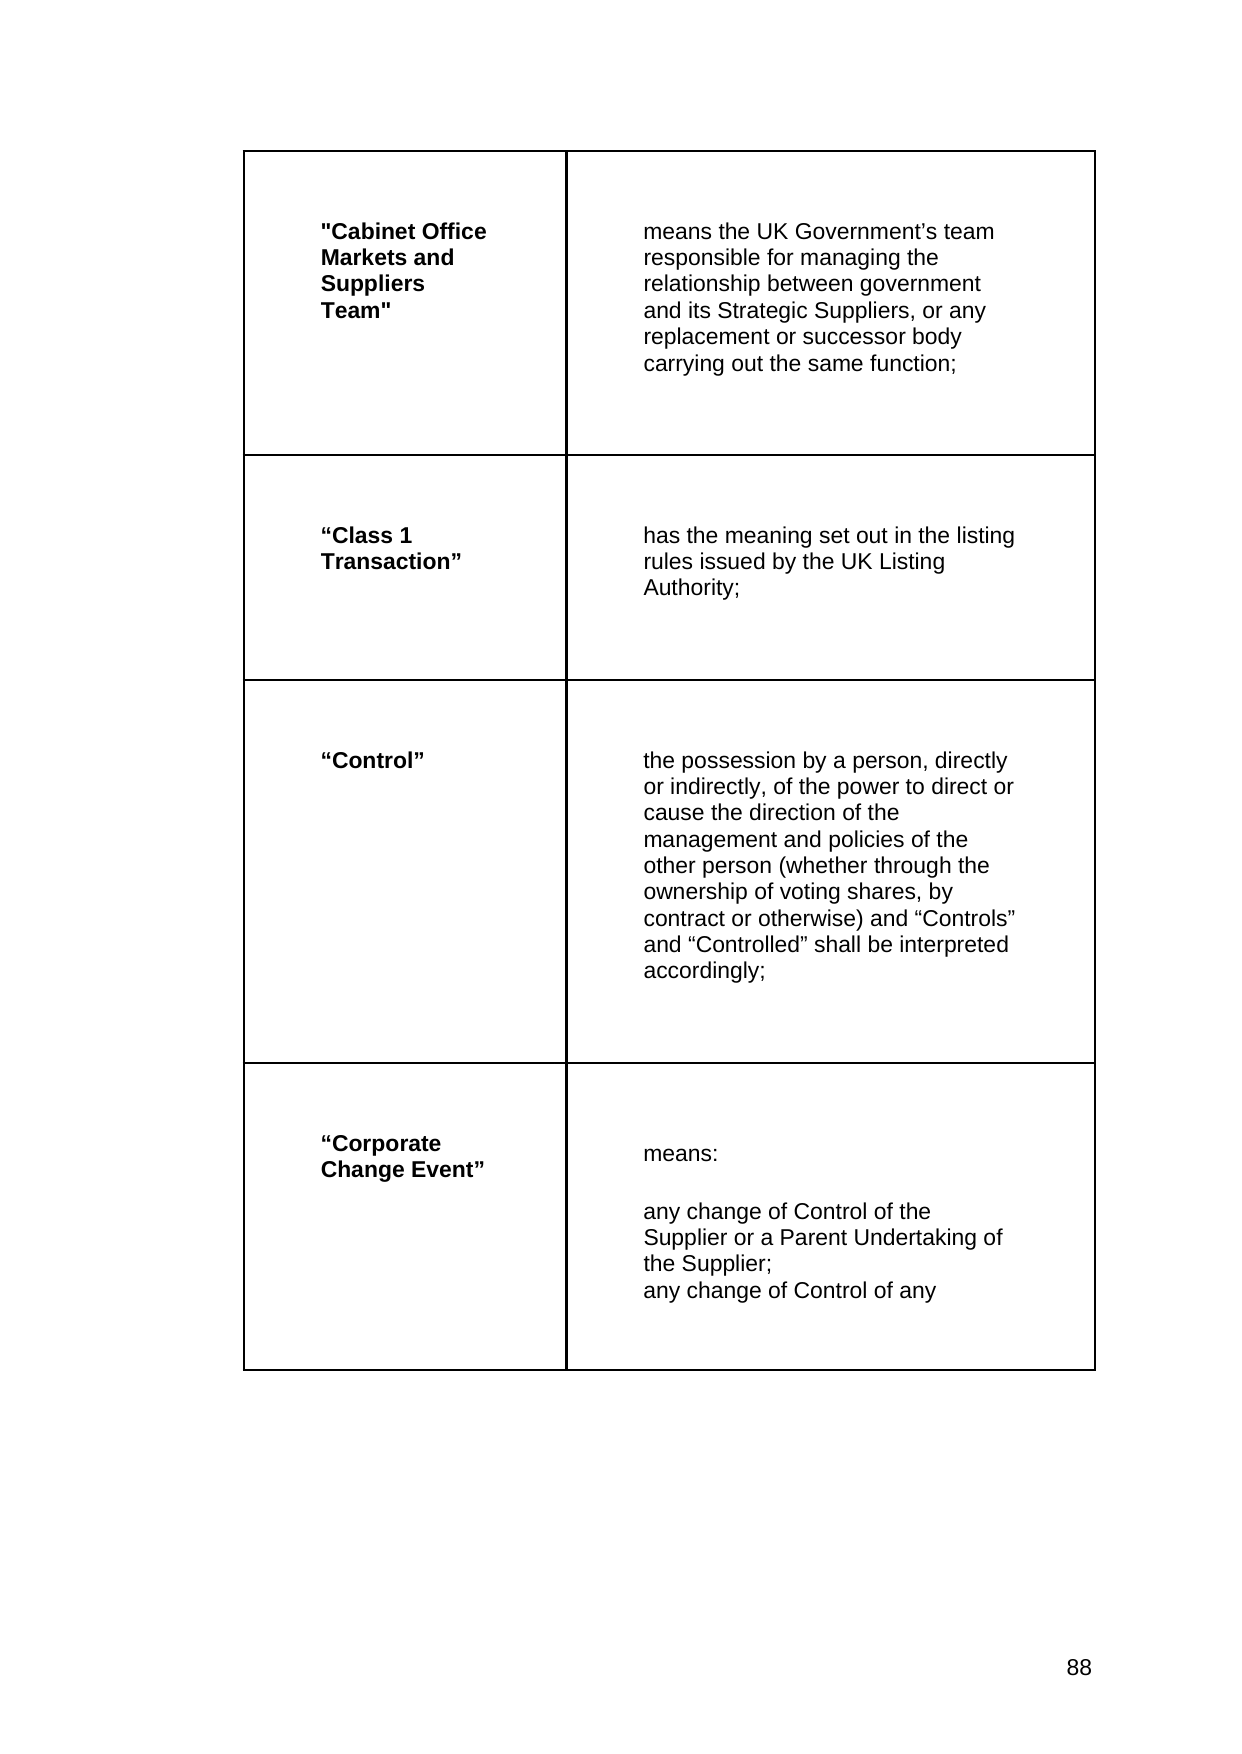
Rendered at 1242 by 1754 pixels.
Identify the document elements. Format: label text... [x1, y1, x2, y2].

table_cell has the meaning set out in the listing rules issued by the UK Listing Authority; [568, 456, 1094, 679]
table_cell “Control” [245, 681, 565, 1062]
table_cell means the UK Government’s team responsible for managing the relationship between government and its Strategic Suppliers, or any replacement or successor body carrying out the same function; [568, 152, 1094, 454]
table_cell "Cabinet Office Markets and Suppliers Team" [245, 152, 565, 454]
table_cell “Corporate Change Event” [245, 1064, 565, 1369]
table_cell the possession by a person, directly or indirectly, of the power to direct or cause the direction of the management and policies of the other person (whether through the ownership of voting shares, by contract or otherwise) and “Controls” and “Controlled” shall be interpreted accordingly; [568, 681, 1094, 1062]
table_cell “Class 1 Transaction” [245, 456, 565, 679]
table_cell means: any change of Control of the Supplier or a Parent Undertaking of the Supplier; any change of Control of any [568, 1064, 1094, 1369]
